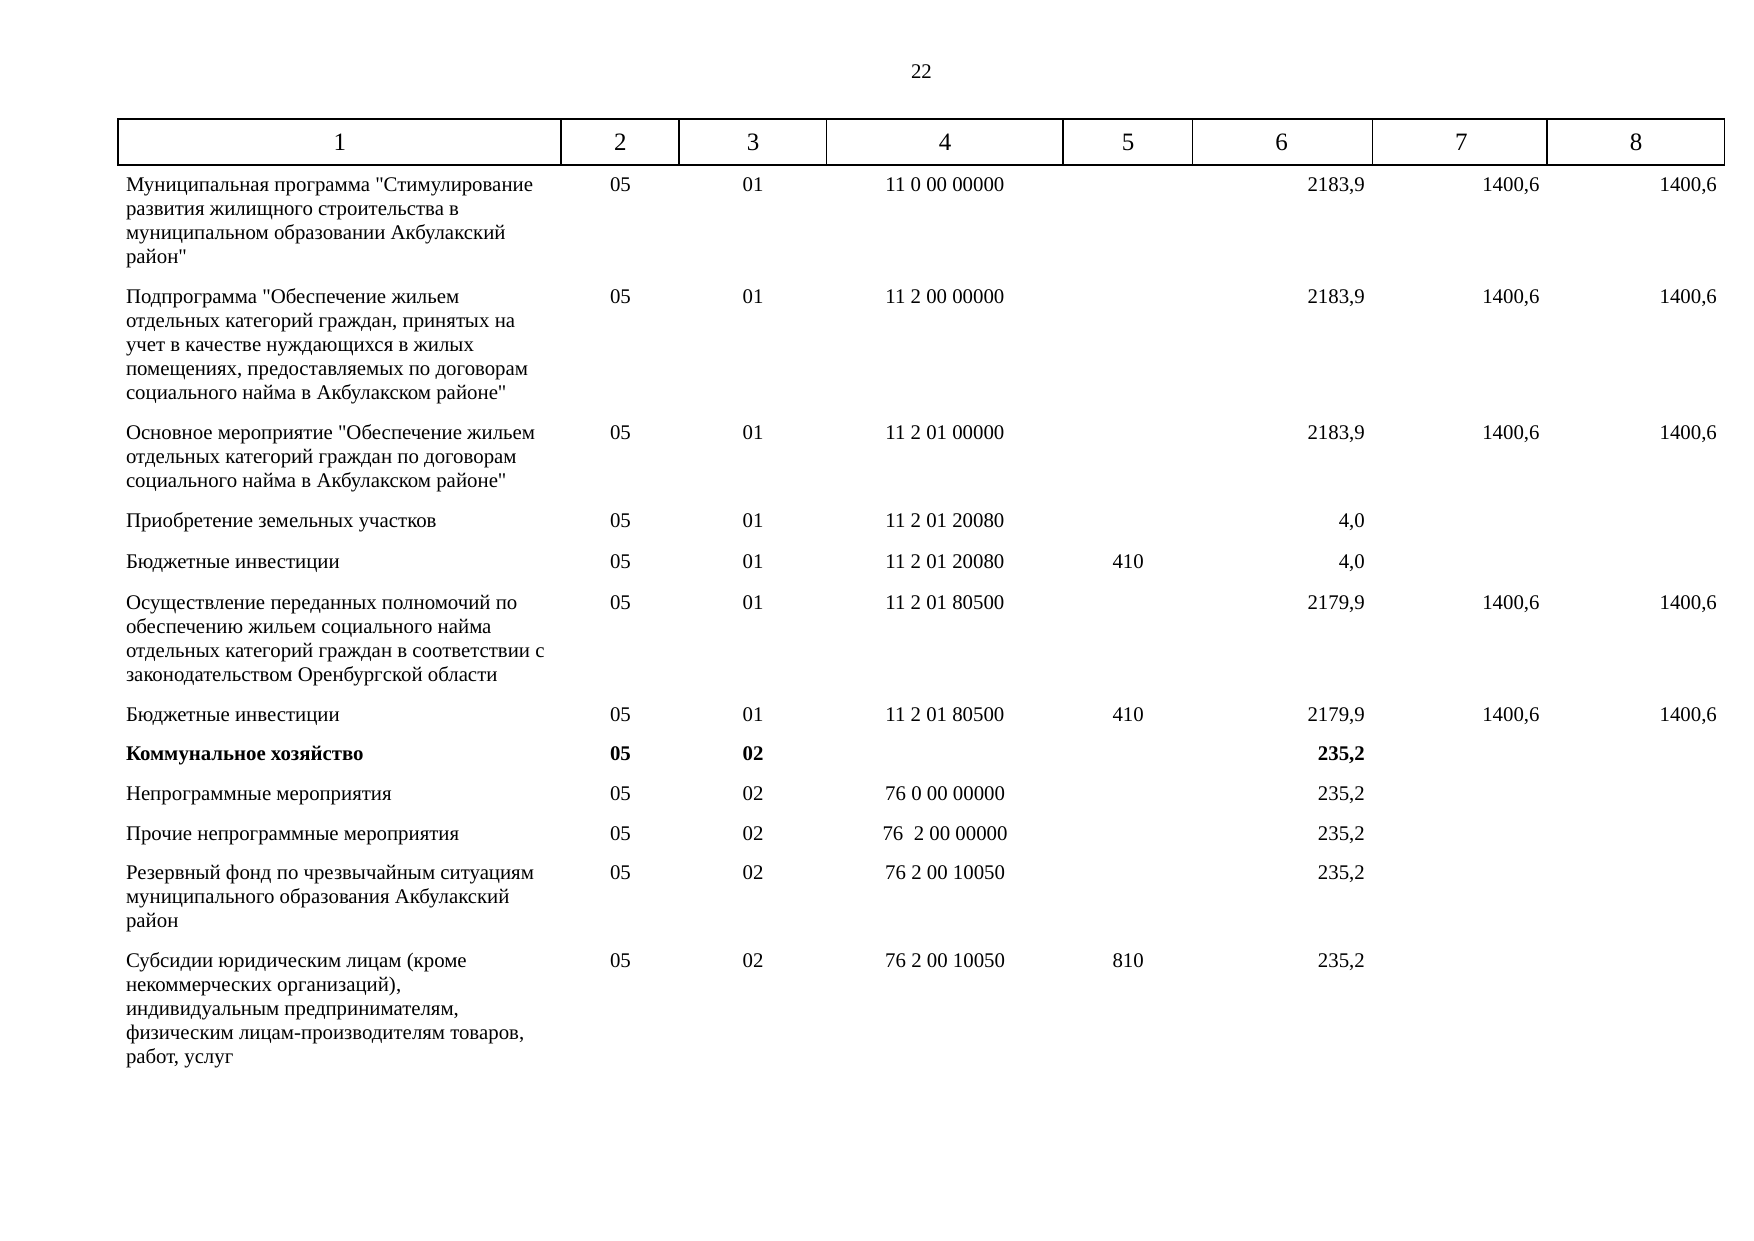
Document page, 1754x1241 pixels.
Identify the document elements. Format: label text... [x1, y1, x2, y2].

table_cell Бюджетные инвестиции [118, 694, 561, 733]
table_cell 2183,9 [1193, 276, 1372, 412]
table_cell Непрограммные мероприятия [118, 773, 561, 813]
table_cell 4,0 [1193, 541, 1372, 582]
table_cell [1063, 276, 1193, 412]
table_cell [1547, 500, 1724, 541]
table_cell 05 [561, 582, 679, 694]
table_cell 01 [679, 412, 827, 500]
table_cell Прочие непрограммные мероприятия [118, 813, 561, 852]
table_cell 1400,6 [1547, 694, 1724, 733]
table_cell 235,2 [1193, 853, 1372, 940]
table_cell 410 [1063, 541, 1193, 582]
table_cell 01 [679, 694, 827, 733]
table_cell 01 [679, 500, 827, 541]
table_cell 76 0 00 00000 [827, 773, 1063, 813]
table_header 8 [1555, 128, 1716, 156]
table_header 1 [126, 128, 553, 156]
table_cell Резервный фонд по чрезвычайным ситуациям муниципального образования Акбулакский район [118, 853, 561, 940]
table_header 6 [1201, 128, 1362, 156]
table_cell [1372, 940, 1547, 1076]
table_cell [1547, 813, 1724, 852]
table_cell 1400,6 [1372, 582, 1547, 694]
table_cell 235,2 [1193, 813, 1372, 852]
table_header 4 [835, 128, 1055, 156]
table_cell 05 [561, 500, 679, 541]
table_cell 05 [561, 166, 679, 276]
table_cell 2183,9 [1193, 166, 1372, 276]
table_header [1064, 120, 1192, 164]
table_cell Основное мероприятие "Обеспечение жильем отдельных категорий граждан по договорам социального найма в Акбулакском районе" [118, 412, 561, 500]
table_cell 235,2 [1193, 940, 1372, 1076]
table_cell [1063, 734, 1193, 773]
table_cell 05 [561, 813, 679, 852]
table_cell 11 2 01 80500 [827, 694, 1063, 733]
table_header 5 [1071, 128, 1185, 156]
table_cell 1400,6 [1372, 412, 1547, 500]
table_cell 11 2 01 20080 [827, 500, 1063, 541]
table_cell 1400,6 [1547, 412, 1724, 500]
table_cell 1400,6 [1547, 166, 1724, 276]
table_cell 05 [561, 773, 679, 813]
table_cell [1372, 541, 1547, 582]
table_cell 05 [561, 276, 679, 412]
table_cell 2179,9 [1193, 582, 1372, 694]
table_cell 05 [561, 940, 679, 1076]
table_cell [1063, 582, 1193, 694]
table_cell [1547, 773, 1724, 813]
table_cell 76 2 00 10050 [827, 853, 1063, 940]
table_cell 11 2 00 00000 [827, 276, 1063, 412]
table_cell 11 2 01 00000 [827, 412, 1063, 500]
table_cell Коммунальное хозяйство [118, 734, 561, 773]
table_cell Муниципальная программа "Стимулирование развития жилищного строительства в муниципальном образовании Акбулакский район" [118, 166, 561, 276]
table_header [827, 120, 1062, 164]
table_cell [827, 734, 1063, 773]
table_header [119, 120, 560, 164]
table_cell [1547, 853, 1724, 940]
table_cell 11 0 00 00000 [827, 166, 1063, 276]
table_cell 11 2 01 20080 [827, 541, 1063, 582]
table_cell 05 [561, 694, 679, 733]
table_cell Осуществление переданных полномочий по обеспечению жильем социального найма отдельных категорий граждан в соответствии с законодательством Оренбургской области [118, 582, 561, 694]
table_header [680, 120, 826, 164]
table_cell 235,2 [1193, 734, 1372, 773]
table_header [562, 120, 678, 164]
table_header 3 [687, 128, 819, 156]
table_cell 810 [1063, 940, 1193, 1076]
table_cell 2183,9 [1193, 412, 1372, 500]
table_cell [1063, 773, 1193, 813]
table_cell 02 [679, 853, 827, 940]
table_cell 235,2 [1193, 773, 1372, 813]
table_cell 05 [561, 541, 679, 582]
table_cell [1372, 813, 1547, 852]
table_header [1193, 120, 1372, 164]
table_cell 76 2 00 00000 [827, 813, 1063, 852]
table_cell 05 [561, 734, 679, 773]
table_cell [1372, 853, 1547, 940]
table_header 2 [569, 128, 671, 156]
table_cell Приобретение земельных участков [118, 500, 561, 541]
table_cell [1372, 500, 1547, 541]
table_cell [1372, 734, 1547, 773]
table_cell [1547, 734, 1724, 773]
table_cell 05 [561, 412, 679, 500]
table_cell 1400,6 [1547, 276, 1724, 412]
table_cell 1400,6 [1372, 694, 1547, 733]
table_cell 05 [561, 853, 679, 940]
table_cell 02 [679, 773, 827, 813]
table_cell 01 [679, 276, 827, 412]
table_cell Подпрограмма "Обеспечение жильем отдельных категорий граждан, принятых на учет в качестве нуждающихся в жилых помещениях, предоставляемых по договорам социального найма в Акбулакском районе" [118, 276, 561, 412]
table_cell 2179,9 [1193, 694, 1372, 733]
table_cell Бюджетные инвестиции [118, 541, 561, 582]
table_header [1548, 120, 1724, 164]
table_cell 76 2 00 10050 [827, 940, 1063, 1076]
table_cell [1063, 813, 1193, 852]
table_cell 01 [679, 541, 827, 582]
table_cell Субсидии юридическим лицам (кроме некоммерческих организаций), индивидуальным предпринимателям, физическим лицам-производителям товаров, работ, услуг [118, 940, 561, 1076]
table_cell 02 [679, 813, 827, 852]
table_cell 02 [679, 940, 827, 1076]
table_cell 1400,6 [1372, 166, 1547, 276]
table_cell [1063, 166, 1193, 276]
table_cell 4,0 [1193, 500, 1372, 541]
table_header [1373, 120, 1546, 164]
table_cell 01 [679, 582, 827, 694]
table_cell [1063, 853, 1193, 940]
table_cell 1400,6 [1547, 582, 1724, 694]
table_cell [1063, 500, 1193, 541]
table_cell 02 [679, 734, 827, 773]
table_cell 11 2 01 80500 [827, 582, 1063, 694]
table_header 7 [1380, 128, 1542, 156]
table_cell 1400,6 [1372, 276, 1547, 412]
table_cell [1547, 940, 1724, 1076]
table_cell [1547, 541, 1724, 582]
table_cell [1372, 773, 1547, 813]
table_cell 410 [1063, 694, 1193, 733]
table_cell 01 [679, 166, 827, 276]
table_cell [1063, 412, 1193, 500]
